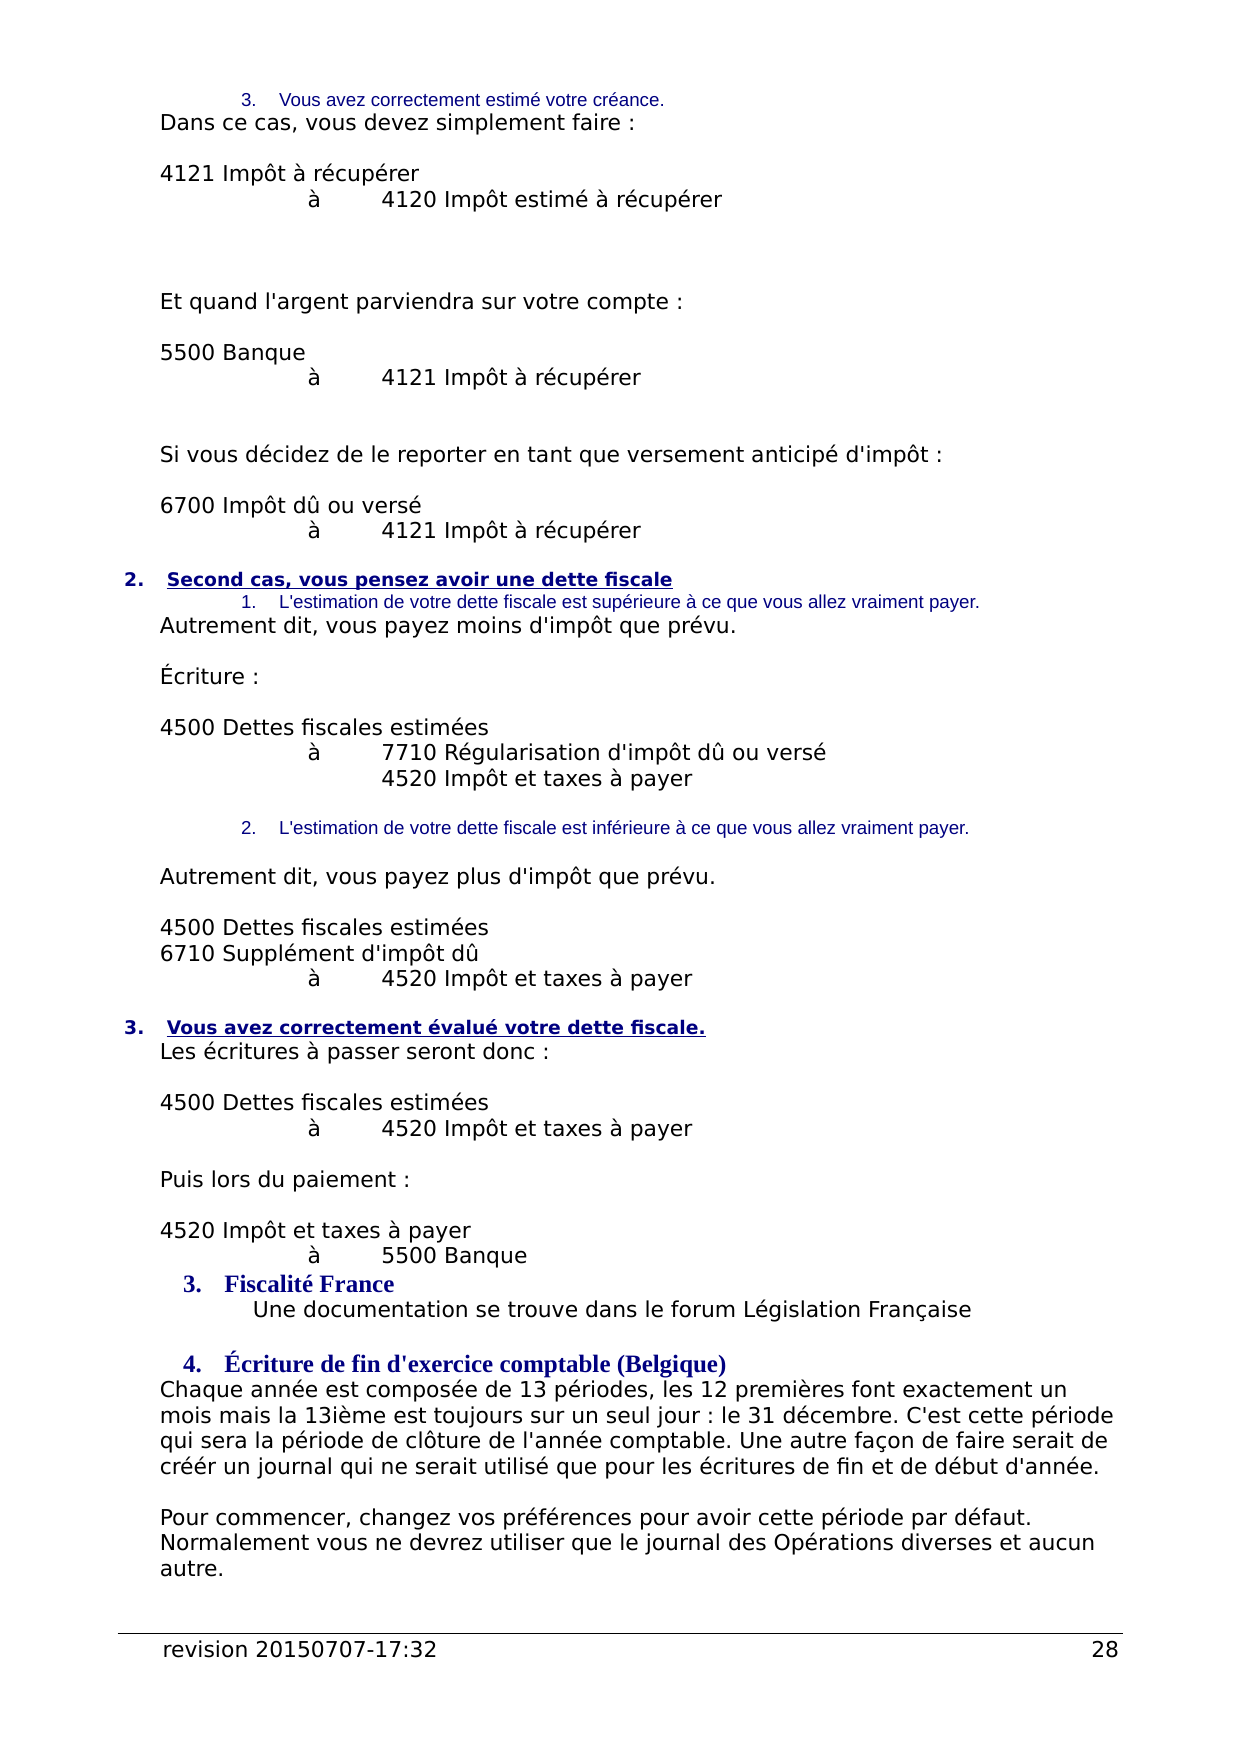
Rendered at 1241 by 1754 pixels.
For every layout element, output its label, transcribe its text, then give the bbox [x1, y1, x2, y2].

text à 4121 Impôt à récupérer [159, 365, 1123, 391]
text Si vous décidez de le reporter en tant que versement anticipé d'impôt : [159, 442, 1123, 467]
text 4520 Impôt et taxes à payer [159, 766, 1123, 792]
subtitle Vous avez correctement évalué votre dette fiscale. [117, 1017, 1123, 1039]
text à 5500 Banque [159, 1243, 1123, 1269]
text 4121 Impôt à récupérer [159, 161, 1123, 187]
text Une documentation se trouve dans le forum Législation Française [159, 1298, 1123, 1323]
text Dans ce cas, vous devez simplement faire : [159, 110, 1123, 136]
text 4500 Dettes fiscales estimées [159, 915, 1123, 941]
text à 4120 Impôt estimé à récupérer [159, 187, 1123, 212]
text à 4520 Impôt et taxes à payer [159, 966, 1123, 992]
subtitle Vous avez correctement estimé votre créance. [236, 88, 1123, 110]
text à 4121 Impôt à récupérer [159, 518, 1123, 544]
text à 7710 Régularisation d'impôt dû ou versé [159, 741, 1123, 766]
text 4520 Impôt et taxes à payer [159, 1218, 1123, 1243]
text Chaque année est composée de 13 périodes, les 12 premières font exactement un mois mais la 13ième est toujours sur un seul jour : le 31 décembre. C'est cette période qui sera la période de clôture de l'année comptable. Une autre façon de faire serait de créér un journal qui ne serait utilisé que pour les écritures de fin et de début d'année. [159, 1377, 1123, 1479]
text Les écritures à passer seront donc : [159, 1039, 1123, 1065]
text Écriture : [159, 664, 1123, 689]
text 4500 Dettes fiscales estimées [159, 715, 1123, 741]
subtitle L'estimation de votre dette fiscale est supérieure à ce que vous allez vraiment payer. [236, 591, 1123, 613]
subtitle Écriture de fin d'exercice comptable (Belgique) [177, 1349, 1123, 1377]
subtitle L'estimation de votre dette fiscale est inférieure à ce que vous allez vraiment payer. [236, 817, 1123, 839]
text Puis lors du paiement : [159, 1167, 1123, 1192]
subtitle Fiscalité France [177, 1269, 1123, 1298]
text 6710 Supplément d'impôt dû [159, 941, 1123, 966]
text 6700 Impôt dû ou versé [159, 493, 1123, 518]
subtitle Second cas, vous pensez avoir une dette fiscale [117, 569, 1123, 591]
text 5500 Banque [159, 340, 1123, 365]
text Pour commencer, changez vos préférences pour avoir cette période par défaut. Normalement vous ne devrez utiliser que le journal des Opérations diverses et aucun autre. [159, 1505, 1123, 1582]
text Autrement dit, vous payez plus d'impôt que prévu. [159, 864, 1123, 890]
text Autrement dit, vous payez moins d'impôt que prévu. [159, 613, 1123, 638]
text Et quand l'argent parviendra sur votre compte : [159, 289, 1123, 314]
text à 4520 Impôt et taxes à payer [159, 1116, 1123, 1141]
text 4500 Dettes fiscales estimées [159, 1090, 1123, 1116]
